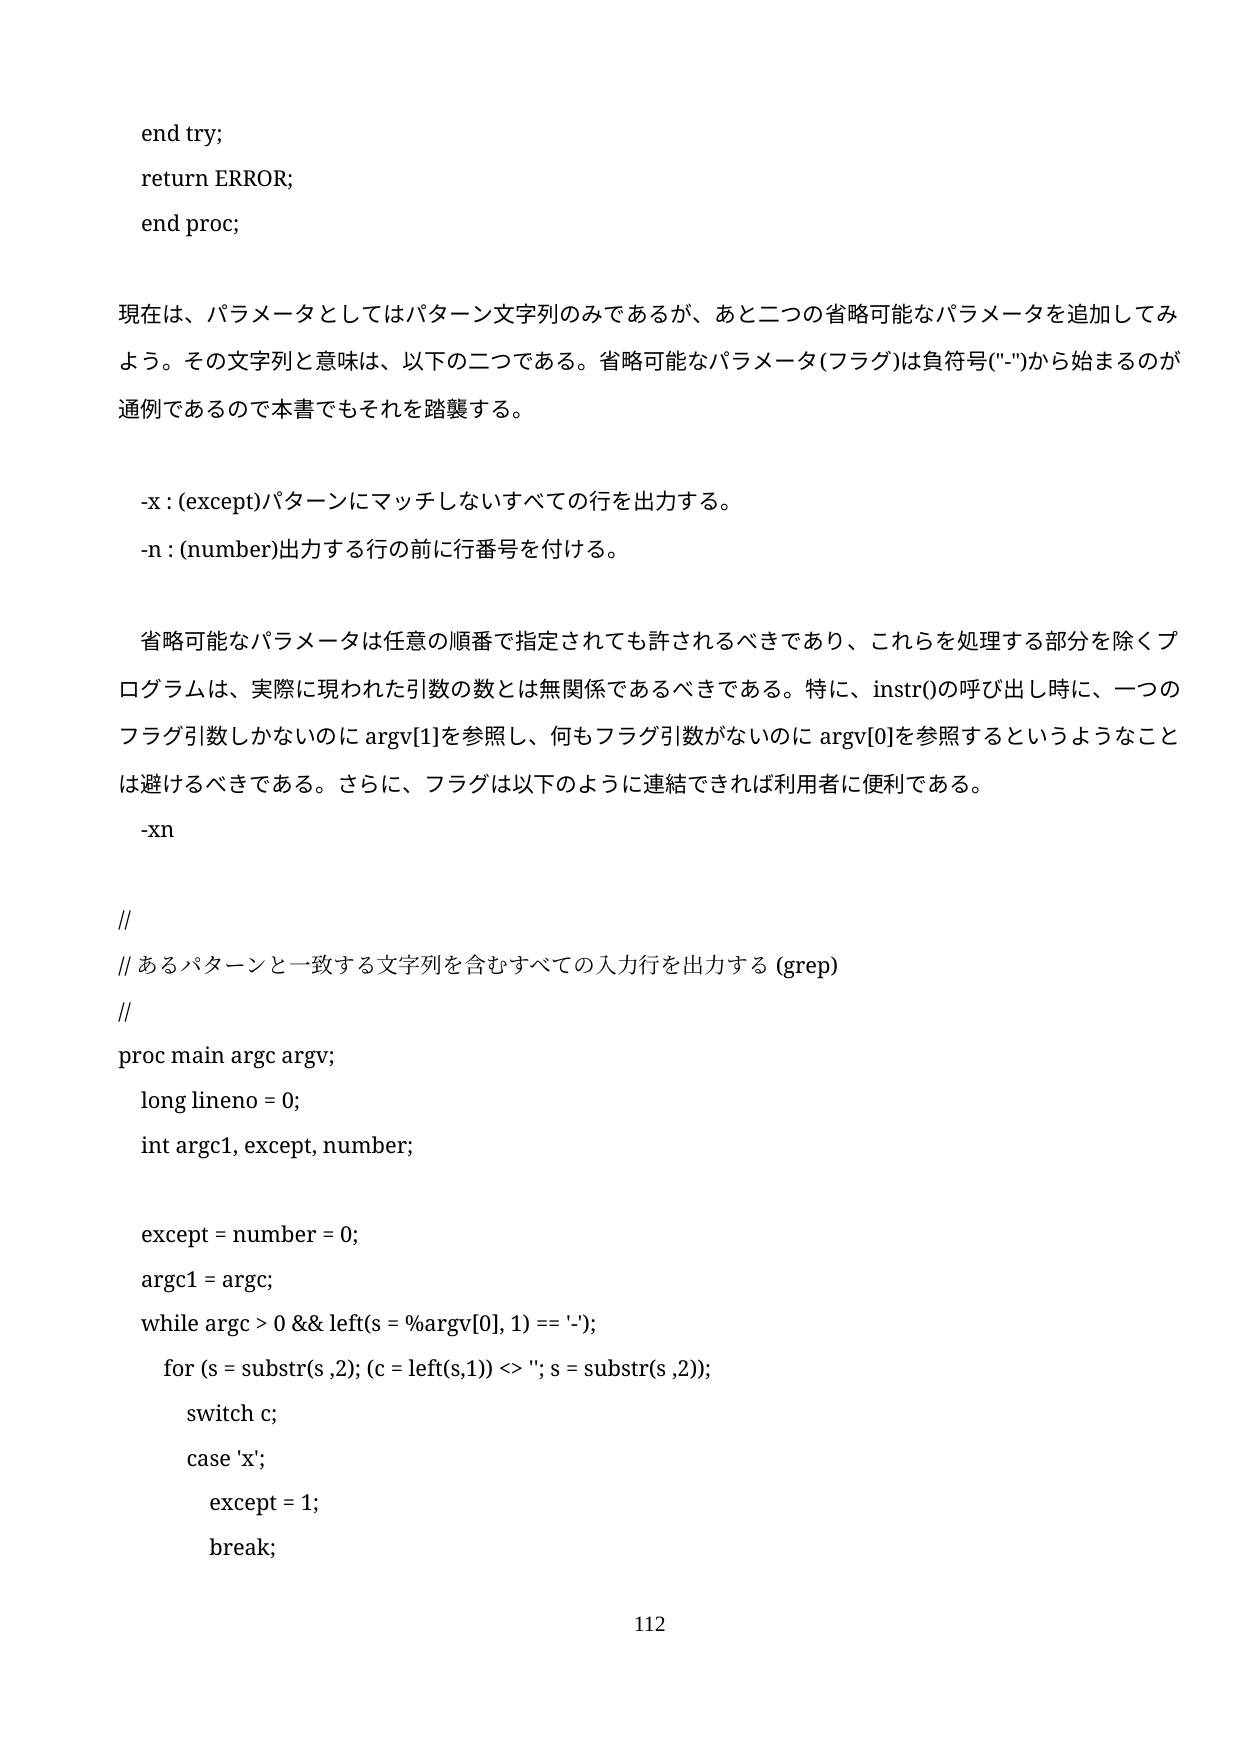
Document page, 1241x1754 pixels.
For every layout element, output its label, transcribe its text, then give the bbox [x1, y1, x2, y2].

text except = number = 0; [118, 1219, 1181, 1249]
text proc main argc argv; [118, 1040, 1181, 1070]
text -n : (number)出力する行の前に行番号を付ける。 [118, 532, 1181, 563]
text except = 1; [118, 1487, 1181, 1517]
text break; [118, 1532, 1181, 1562]
text while argc > 0 && left(s = %argv[0], 1) == '-'); [118, 1308, 1181, 1338]
text 現在は、パラメータとしてはパターン文字列のみであるが、あと二つの省略可能なパラメータを追加してみよう。その文字列と意味は、以下の二つである。省略可能なパラメータ(フラグ)は負符号("-")から始まるのが通例であるので本書でもそれを踏襲する。 [118, 297, 1181, 424]
text long lineno = 0; [118, 1085, 1181, 1115]
text // [118, 996, 1181, 1025]
text end proc; [118, 207, 1181, 237]
text 省略可能なパラメータは任意の順番で指定されても許されるべきであり、これらを処理する部分を除くプログラムは、実際に現われた引数の数とは無関係であるべきである。特に、instr()の呼び出し時に、一つのフラグ引数しかないのにargv[1]を参照し、何もフラグ引数がないのにargv[0]を参照するというようなことは避けるべきである。さらに、フラグは以下のように連結できれば利用者に便利である。 [118, 624, 1181, 798]
text -x : (except)パターンにマッチしないすべての行を出力する。 [118, 484, 1181, 516]
text // [118, 904, 1181, 933]
text argc1 = argc; [118, 1264, 1181, 1293]
text switch c; [118, 1398, 1181, 1428]
text -xn [118, 814, 1181, 844]
text int argc1, except, number; [118, 1130, 1181, 1159]
text end try; [118, 118, 1181, 148]
text case 'x'; [118, 1442, 1181, 1472]
text // あるパターンと一致する文字列を含むすべての入力行を出力する (grep) [118, 948, 1181, 980]
text return ERROR; [118, 163, 1181, 193]
text for (s = substr(s ,2); (c = left(s,1)) <> ''; s = substr(s ,2)); [118, 1353, 1181, 1383]
